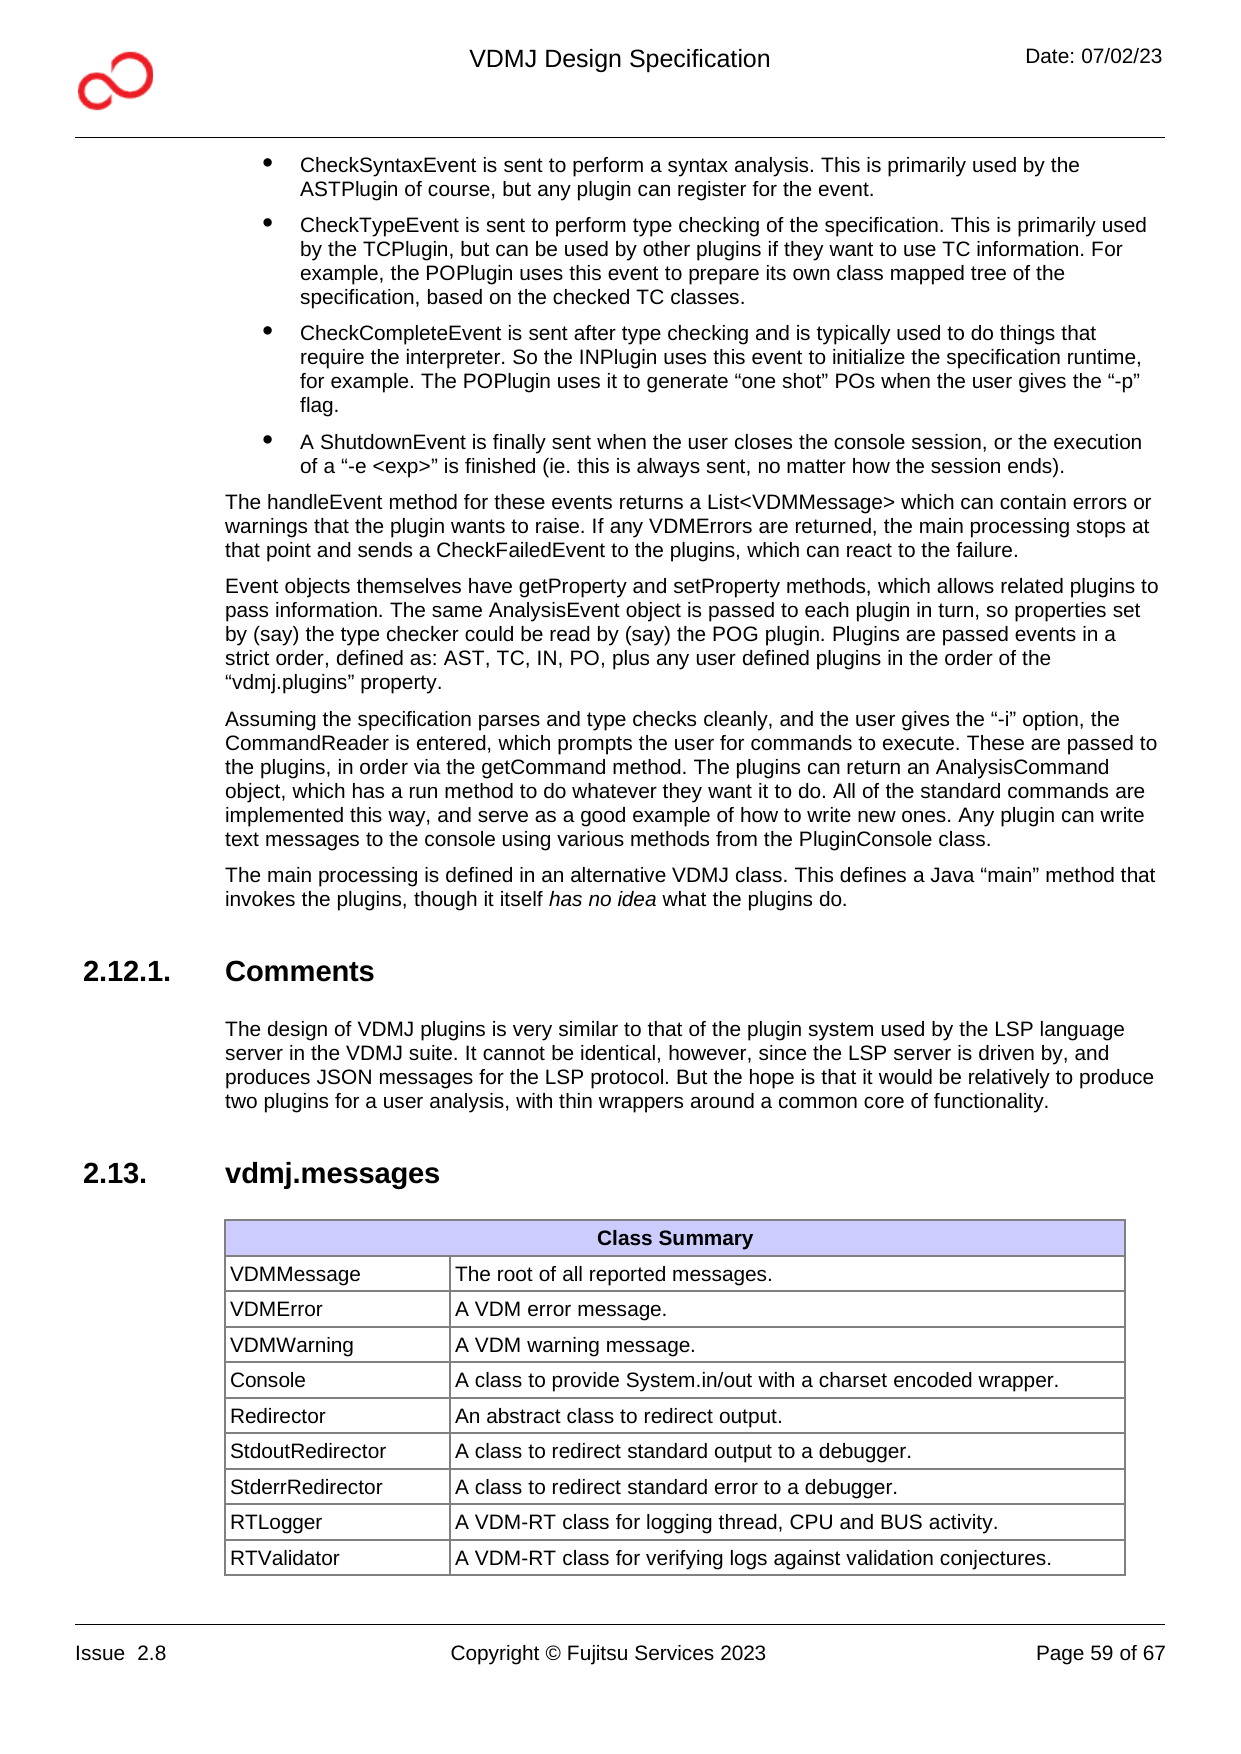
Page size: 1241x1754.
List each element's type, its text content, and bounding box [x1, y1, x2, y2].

list A ShutdownEvent is finally sent when the user closes the console session, or the execution of a “-e <exp>” is finished (ie. this is always sent, no matter how the session ends). [262, 430, 1165, 478]
list CheckSyntaxEvent is sent to perform a syntax analysis. This is primarily used by the ASTPlugin of course, but any plugin can register for the event. [262, 153, 1165, 201]
table_cell A VDM warning message. [451, 1328, 1124, 1361]
subtitle vdmj.messages [75, 1156, 1165, 1189]
list CheckTypeEvent is sent to perform type checking of the specification. This is primarily used by the TCPlugin, but can be used by other plugins if they want to use TC information. For example, the POPlugin uses this event to prepare its own class mapped tree of the specification, based on the checked TC classes. [262, 213, 1165, 309]
table_header Class Summary [226, 1221, 1124, 1255]
table_cell VDMError [226, 1292, 449, 1326]
picture [78, 44, 153, 120]
table_cell A VDM error message. [451, 1292, 1124, 1326]
table_cell RTValidator [226, 1541, 449, 1574]
text The handleEvent method for these events returns a List<VDMMessage> which can contain errors or warnings that the plugin wants to raise. If any VDMErrors are returned, the main processing stops at that point and sends a CheckFailedEvent to the plugins, which can react to the failure. [225, 490, 1165, 562]
table_cell A VDM-RT class for logging thread, CPU and BUS activity. [451, 1505, 1124, 1539]
table_cell VDMWarning [226, 1328, 449, 1361]
table_cell Console [226, 1363, 449, 1397]
table_cell A class to provide System.in/out with a charset encoded wrapper. [451, 1363, 1124, 1397]
table_cell A VDM-RT class for verifying logs against validation conjectures. [451, 1541, 1124, 1574]
table_cell Redirector [226, 1399, 449, 1432]
table_cell RTLogger [226, 1505, 449, 1539]
text Event objects themselves have getProperty and setProperty methods, which allows related plugins to pass information. The same AnalysisEvent object is passed to each plugin in turn, so properties set by (say) the type checker could be read by (say) the POG plugin. Plugins are passed events in a strict order, defined as: AST, TC, IN, PO, plus any user defined plugins in the order of the “vdmj.plugins” property. [225, 575, 1165, 694]
table_cell A class to redirect standard error to a debugger. [451, 1470, 1124, 1503]
subtitle Comments [75, 954, 1165, 987]
list CheckCompleteEvent is sent after type checking and is typically used to do things that require the interpreter. So the INPlugin uses this event to initialize the specification runtime, for example. The POPlugin uses it to generate “one shot” POs when the user gives the “-p” flag. [262, 322, 1165, 417]
table_cell An abstract class to redirect output. [451, 1399, 1124, 1432]
table_cell StderrRedirector [226, 1470, 449, 1503]
text The design of VDMJ plugins is very similar to that of the plugin system used by the LSP language server in the VDMJ suite. It cannot be identical, however, since the LSP server is driven by, and produces JSON messages for the LSP protocol. But the hope is that it would be relatively to produce two plugins for a user analysis, with thin wrappers around a common core of functionality. [225, 1017, 1165, 1113]
table_cell VDMMessage [226, 1257, 449, 1290]
text The main processing is defined in an alternative VDMJ class. This defines a Java “main” method that invokes the plugins, though it itself has no idea what the plugins do. [225, 863, 1165, 911]
table_cell StdoutRedirector [226, 1434, 449, 1468]
table_cell The root of all reported messages. [451, 1257, 1124, 1290]
text Assuming the specification parses and type checks cleanly, and the user gives the “-i” option, the CommandReader is entered, which prompts the user for commands to execute. These are passed to the plugins, in order via the getCommand method. The plugins can return an AnalysisCommand object, which has a run method to do whatever they want it to do. All of the standard commands are implemented this way, and serve as a good example of how to write new ones. Any plugin can write text messages to the console using various methods from the PluginConsole class. [225, 707, 1165, 851]
table_cell A class to redirect standard output to a debugger. [451, 1434, 1124, 1468]
